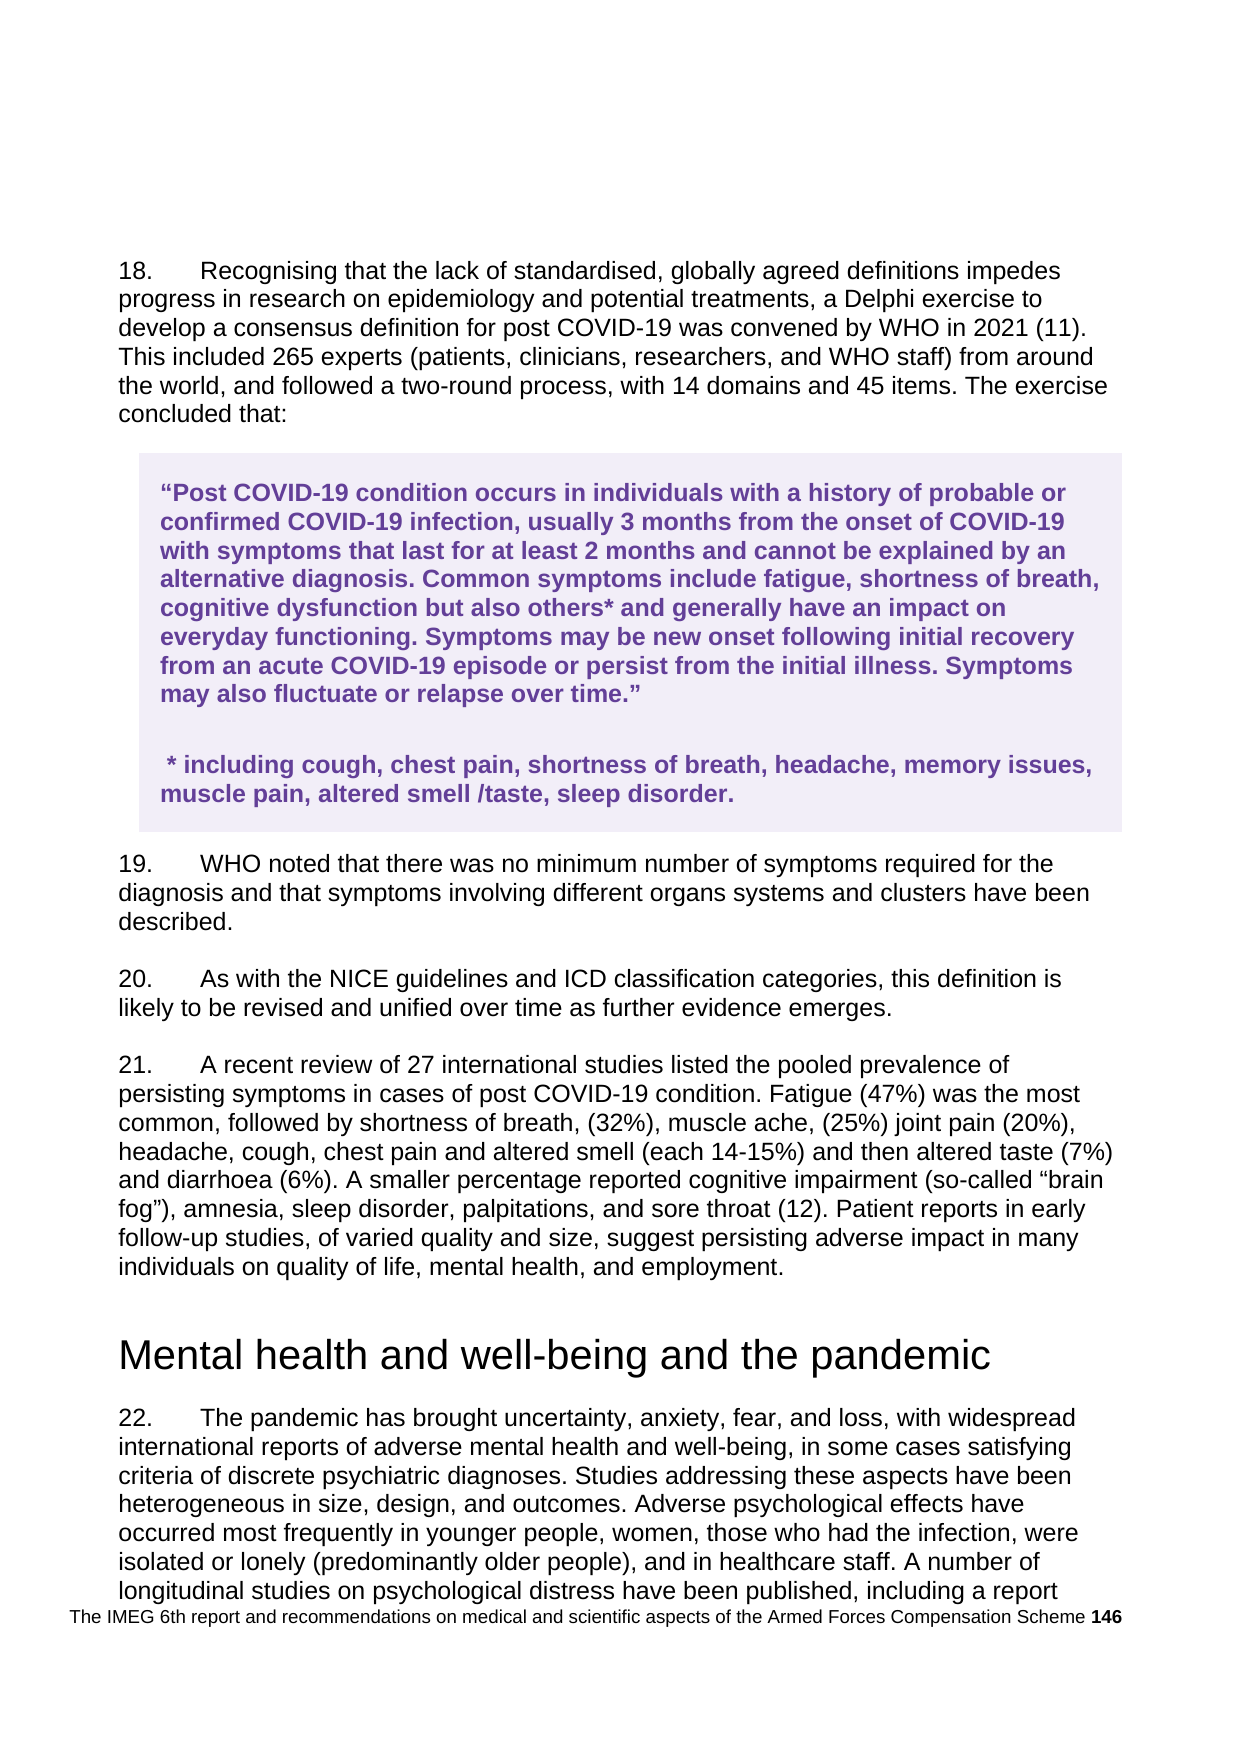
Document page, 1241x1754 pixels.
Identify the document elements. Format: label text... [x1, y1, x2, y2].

list A recent review of 27 international studies listed the pooled prevalence of persisting symptoms in cases of post COVID-19 condition. Fatigue (47%) was the most common, followed by shortness of breath, (32%), muscle ache, (25%) joint pain (20%), headache, cough, chest pain and altered smell (each 14-15%) and then altered taste (7%) and diarrhoea (6%). A smaller percentage reported cognitive impairment (so-called “brain fog”), amnesia, sleep disorder, palpitations, and sore throat (12). Patient reports in early follow-up studies, of varied quality and size, suggest persisting adverse impact in many individuals on quality of life, mental health, and employment. [118, 1050, 1122, 1280]
subtitle Mental health and well-being and the pandemic [118, 1330, 1122, 1378]
list WHO noted that there was no minimum number of symptoms required for the diagnosis and that symptoms involving different organs systems and clusters have been described. [118, 849, 1122, 935]
subtitle * including cough, chest pain, shortness of breath, headache, memory issues, muscle pain, altered smell /taste, sleep disorder. [151, 725, 1109, 820]
list Recognising that the lack of standardised, globally agreed definitions impedes progress in research on epidemiology and potential treatments, a Delphi exercise to develop a consensus definition for post COVID-19 was convened by WHO in 2021 (11). This included 265 experts (patients, clinicians, researchers, and WHO staff) from around the world, and followed a two-round process, with 14 domains and 45 items. The exercise concluded that: [118, 256, 1122, 428]
subtitle “Post COVID-19 condition occurs in individuals with a history of probable or confirmed COVID-19 infection, usually 3 months from the onset of COVID-19 with symptoms that last for at least 2 months and cannot be explained by an alternative diagnosis. Common symptoms include fatigue, shortness of breath, cognitive dysfunction but also others* and generally have an impact on everyday functioning. Symptoms may be new onset following initial recovery from an acute COVID-19 episode or persist from the initial illness. Symptoms may also fluctuate or relapse over time.” [151, 466, 1109, 708]
list The pandemic has brought uncertainty, anxiety, fear, and loss, with widespread international reports of adverse mental health and well-being, in some cases satisfying criteria of discrete psychiatric diagnoses. Studies addressing these aspects have been heterogeneous in size, design, and outcomes. Adverse psychological effects have occurred most frequently in younger people, women, those who had the infection, were isolated or lonely (predominantly older people), and in healthcare staff. A number of longitudinal studies on psychological distress have been published, including a report [118, 1403, 1122, 1604]
list As with the NICE guidelines and ICD classification categories, this definition is likely to be revised and unified over time as further evidence emerges. [118, 964, 1122, 1022]
